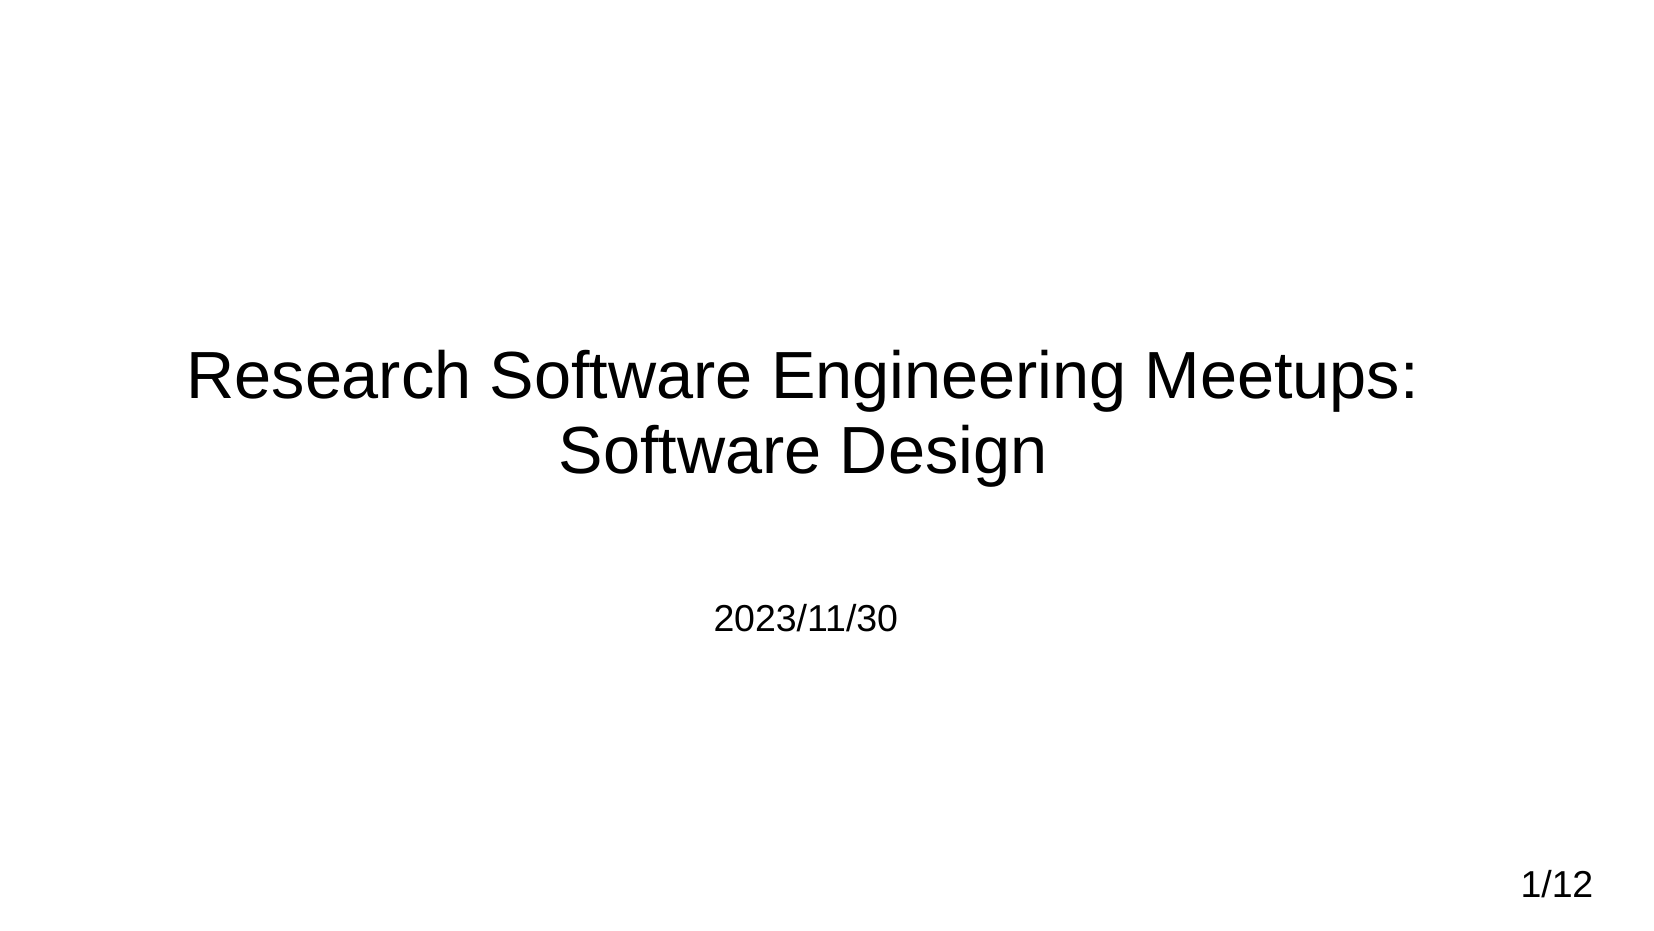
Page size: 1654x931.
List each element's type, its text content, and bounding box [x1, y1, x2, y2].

text_box <number>/12 [1505, 856, 1625, 931]
subtitle Research Software Engineering Meetups: Software Design [59, 217, 1548, 758]
text_box 2023/11/30 [698, 590, 916, 648]
